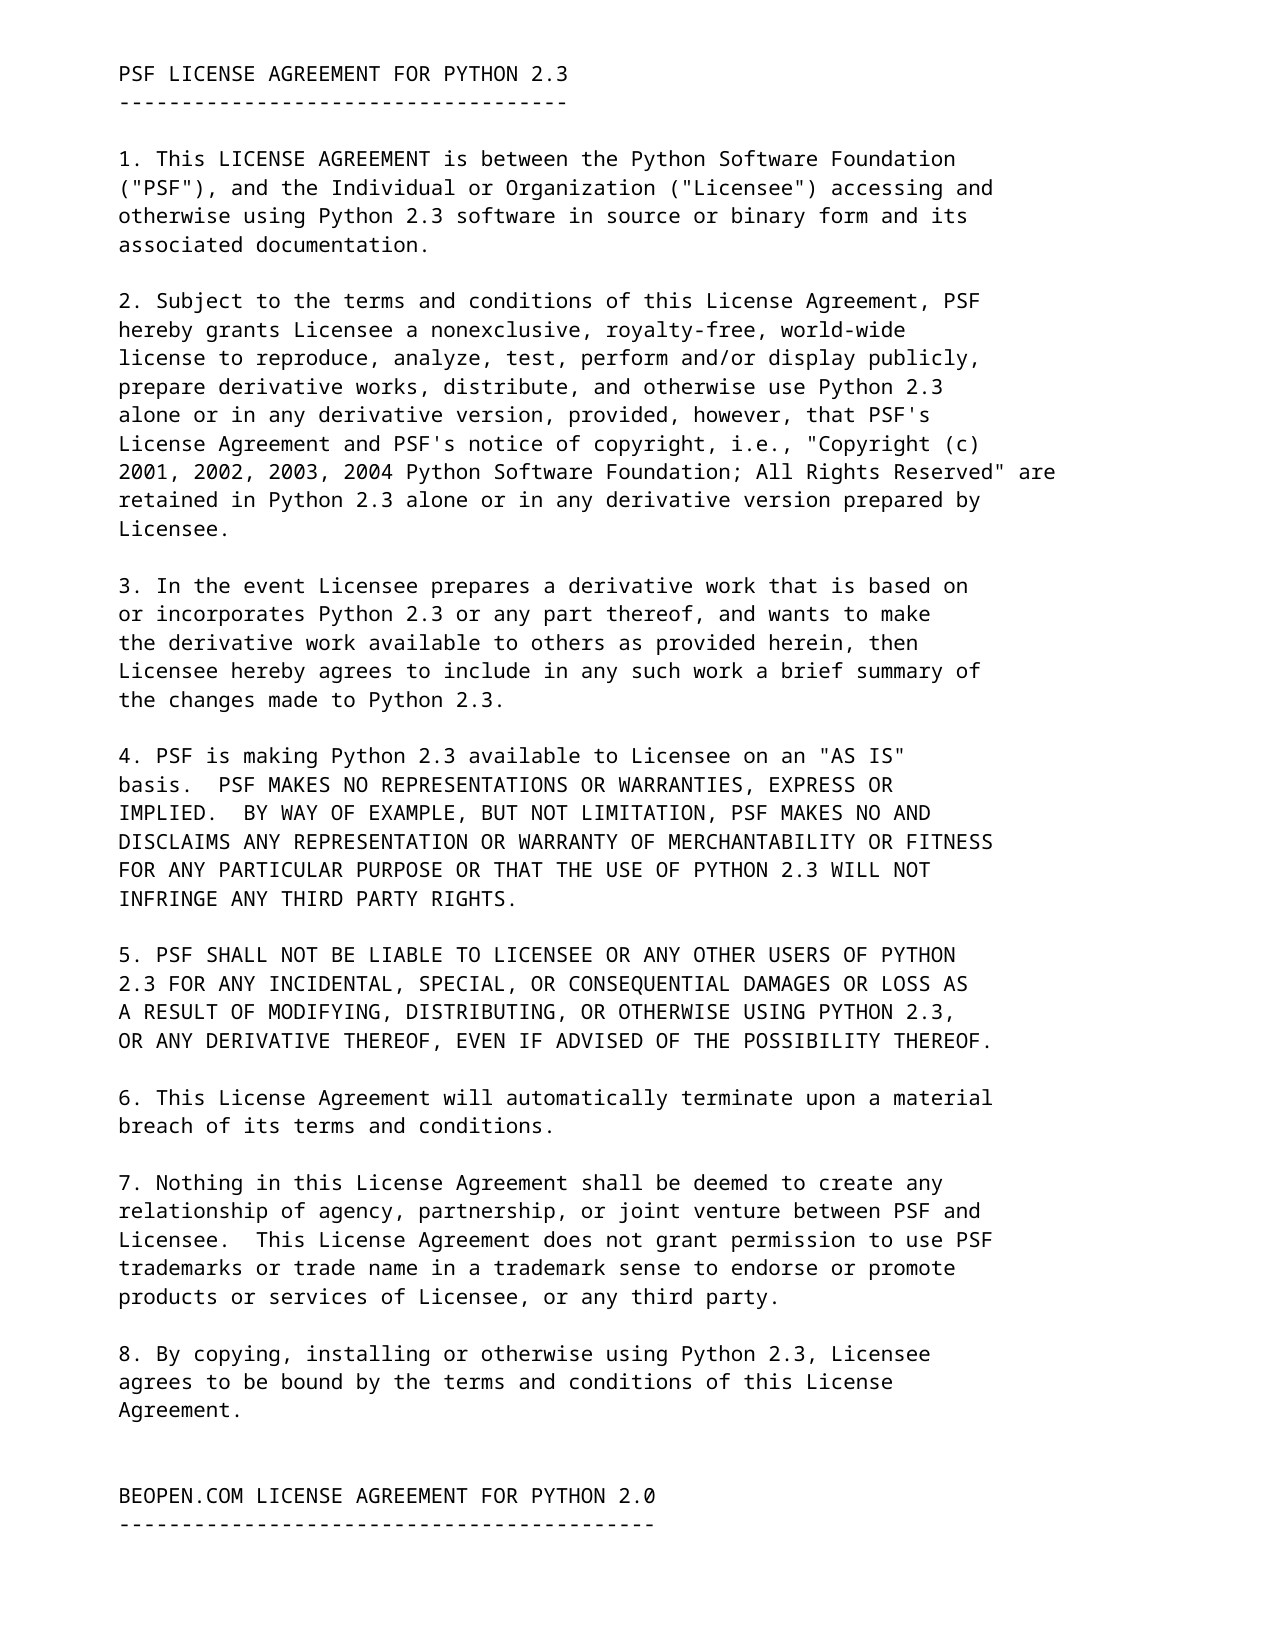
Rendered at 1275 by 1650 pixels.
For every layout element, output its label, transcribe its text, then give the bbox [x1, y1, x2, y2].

text OR ANY DERIVATIVE THEREOF, EVEN IF ADVISED OF THE POSSIBILITY THEREOF. [118, 1026, 1216, 1054]
text INFRINGE ANY THIRD PARTY RIGHTS. [118, 884, 1216, 912]
text prepare derivative works, distribute, and otherwise use Python 2.3 [118, 372, 1216, 400]
text or incorporates Python 2.3 or any part thereof, and wants to make [118, 599, 1216, 628]
text ------------------------------------ [118, 87, 1216, 116]
text 5. PSF SHALL NOT BE LIABLE TO LICENSEE OR ANY OTHER USERS OF PYTHON [118, 941, 1216, 969]
text license to reproduce, analyze, test, perform and/or display publicly, [118, 343, 1216, 372]
text Licensee. This License Agreement does not grant permission to use PSF [118, 1225, 1216, 1253]
text retained in Python 2.3 alone or in any derivative version prepared by [118, 486, 1216, 514]
text breach of its terms and conditions. [118, 1111, 1216, 1140]
text products or services of Licensee, or any third party. [118, 1282, 1216, 1310]
text IMPLIED. BY WAY OF EXAMPLE, BUT NOT LIMITATION, PSF MAKES NO AND [118, 798, 1216, 827]
text 7. Nothing in this License Agreement shall be deemed to create any [118, 1168, 1216, 1197]
text Agreement. [118, 1396, 1216, 1424]
text 6. This License Agreement will automatically terminate upon a material [118, 1083, 1216, 1111]
text 1. This LICENSE AGREEMENT is between the Python Software Foundation [118, 144, 1216, 173]
text hereby grants Licensee a nonexclusive, royalty-free, world-wide [118, 315, 1216, 343]
text 3. In the event Licensee prepares a derivative work that is based on [118, 571, 1216, 599]
text agrees to be bound by the terms and conditions of this License [118, 1367, 1216, 1396]
text the derivative work available to others as provided herein, then [118, 628, 1216, 656]
text 4. PSF is making Python 2.3 available to Licensee on an "AS IS" [118, 742, 1216, 770]
text ------------------------------------------- [118, 1509, 1216, 1538]
text associated documentation. [118, 230, 1216, 258]
text the changes made to Python 2.3. [118, 685, 1216, 713]
text ("PSF"), and the Individual or Organization ("Licensee") accessing and [118, 173, 1216, 201]
text basis. PSF MAKES NO REPRESENTATIONS OR WARRANTIES, EXPRESS OR [118, 770, 1216, 798]
text 2.3 FOR ANY INCIDENTAL, SPECIAL, OR CONSEQUENTIAL DAMAGES OR LOSS AS [118, 969, 1216, 997]
text relationship of agency, partnership, or joint venture between PSF and [118, 1197, 1216, 1225]
text Licensee hereby agrees to include in any such work a brief summary of [118, 656, 1216, 685]
text 8. By copying, installing or otherwise using Python 2.3, Licensee [118, 1339, 1216, 1367]
text A RESULT OF MODIFYING, DISTRIBUTING, OR OTHERWISE USING PYTHON 2.3, [118, 997, 1216, 1026]
text alone or in any derivative version, provided, however, that PSF's [118, 400, 1216, 429]
text 2. Subject to the terms and conditions of this License Agreement, PSF [118, 287, 1216, 315]
text otherwise using Python 2.3 software in source or binary form and its [118, 201, 1216, 230]
text DISCLAIMS ANY REPRESENTATION OR WARRANTY OF MERCHANTABILITY OR FITNESS [118, 827, 1216, 855]
text trademarks or trade name in a trademark sense to endorse or promote [118, 1253, 1216, 1282]
text Licensee. [118, 514, 1216, 542]
text PSF LICENSE AGREEMENT FOR PYTHON 2.3 [118, 59, 1216, 87]
text License Agreement and PSF's notice of copyright, i.e., "Copyright (c) [118, 429, 1216, 457]
text BEOPEN.COM LICENSE AGREEMENT FOR PYTHON 2.0 [118, 1481, 1216, 1509]
text 2001, 2002, 2003, 2004 Python Software Foundation; All Rights Reserved" are [118, 457, 1216, 486]
text FOR ANY PARTICULAR PURPOSE OR THAT THE USE OF PYTHON 2.3 WILL NOT [118, 855, 1216, 884]
